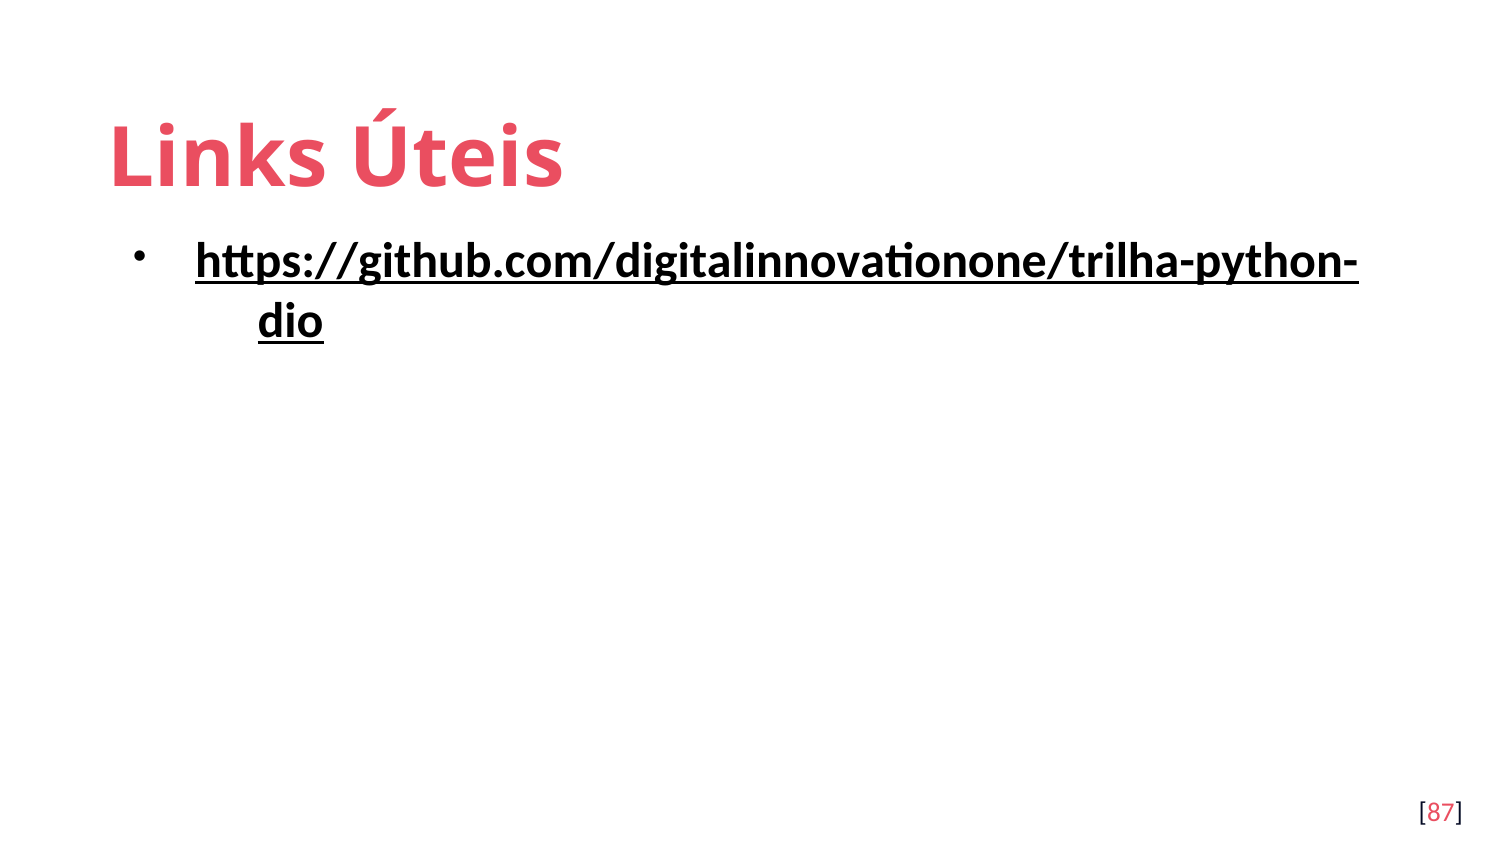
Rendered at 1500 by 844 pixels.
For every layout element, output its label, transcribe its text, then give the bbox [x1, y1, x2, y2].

slide_number [87] [1403, 779, 1494, 844]
text_box https://github.com/digitalinnovationone/trilha-python-dio [92, 213, 1408, 780]
text_box Links Úteis [92, 73, 1408, 213]
